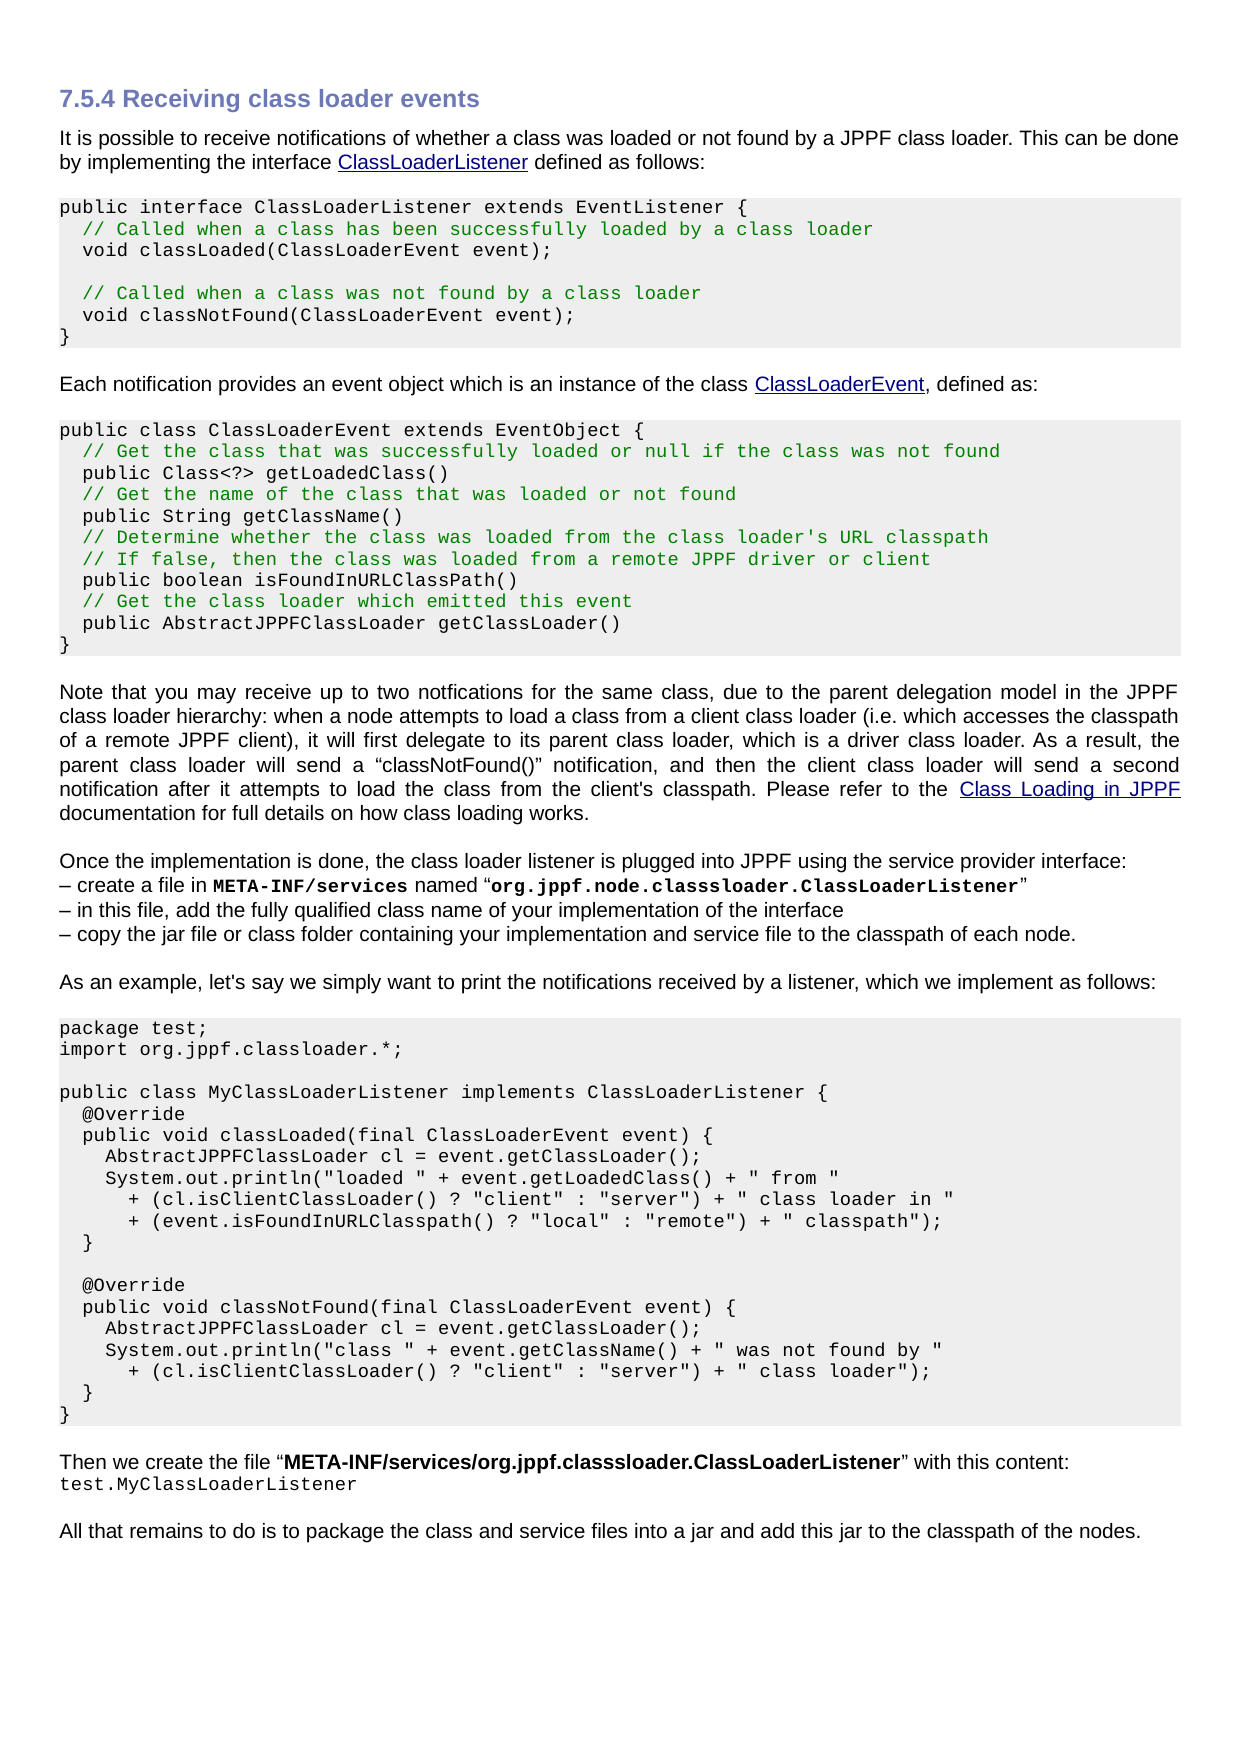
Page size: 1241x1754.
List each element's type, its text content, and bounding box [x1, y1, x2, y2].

text } [59, 1404, 1181, 1426]
text @Override [59, 1104, 1181, 1125]
text Each notification provides an event object which is an instance of the class ClassLoaderEvent, defined as: [59, 372, 1181, 396]
subtitle Receiving class loader events [59, 84, 1181, 113]
text void classNotFound(ClassLoaderEvent event); [59, 305, 1181, 327]
text It is possible to receive notifications of whether a class was loaded or not found by a JPPF class loader. This can be done by implementing the interface ClassLoaderListener defined as follows: [59, 126, 1181, 174]
text All that remains to do is to package the class and service files into a jar and add this jar to the classpath of the nodes. [59, 1519, 1181, 1543]
text System.out.println("loaded " + event.getLoadedClass() + " from " [59, 1168, 1181, 1190]
text // Get the name of the class that was loaded or not found [59, 484, 1181, 506]
text public interface ClassLoaderListener extends EventListener { [59, 198, 1181, 219]
text import org.jppf.classloader.*; [59, 1039, 1181, 1061]
text test.MyClassLoaderListener [59, 1474, 1181, 1495]
list copy the jar file or class folder containing your implementation and service file to the classpath of each node. [59, 922, 1181, 946]
text + (cl.isClientClassLoader() ? "client" : "server") + " class loader in " [59, 1190, 1181, 1211]
list in this file, add the fully qualified class name of your implementation of the interface [59, 898, 1181, 922]
text Note that you may receive up to two notfications for the same class, due to the parent delegation model in the JPPF class loader hierarchy: when a node attempts to load a class from a client class loader (i.e. which accesses the classpath of a remote JPPF client), it will first delegate to its parent class loader, which is a driver class loader. As a result, the parent class loader will send a “classNotFound()” notification, and then the client class loader will send a second notification after it attempts to load the class from the client's classpath. Please refer to the Class Loading in JPPF documentation for full details on how class loading works. [59, 680, 1181, 825]
text // Determine whether the class was loaded from the class loader's URL classpath [59, 527, 1181, 549]
text public class ClassLoaderEvent extends EventObject { [59, 420, 1181, 442]
text // Called when a class was not found by a class loader [59, 284, 1181, 305]
text Then we create the file “META-INF/services/org.jppf.classsloader.ClassLoaderListener” with this content: [59, 1450, 1181, 1474]
text @Override [59, 1276, 1181, 1297]
text AbstractJPPFClassLoader cl = event.getClassLoader(); [59, 1147, 1181, 1168]
text package test; [59, 1018, 1181, 1039]
text As an example, let's say we simply want to print the notifications received by a listener, which we implement as follows: [59, 970, 1181, 994]
text // If false, then the class was loaded from a remote JPPF driver or client [59, 549, 1181, 570]
text } [59, 1233, 1181, 1254]
text } [59, 1383, 1181, 1404]
text public void classLoaded(final ClassLoaderEvent event) { [59, 1125, 1181, 1147]
text // Get the class loader which emitted this event [59, 592, 1181, 613]
text // Get the class that was successfully loaded or null if the class was not found [59, 442, 1181, 463]
text } [59, 327, 1181, 348]
text + (cl.isClientClassLoader() ? "client" : "server") + " class loader"); [59, 1361, 1181, 1383]
text // Called when a class has been successfully loaded by a class loader [59, 219, 1181, 241]
list create a file in META-INF/services named “org.jppf.node.classsloader.ClassLoaderListener” [59, 873, 1181, 898]
text } [59, 635, 1181, 656]
text public class MyClassLoaderListener implements ClassLoaderListener { [59, 1082, 1181, 1104]
text public boolean isFoundInURLClassPath() [59, 570, 1181, 592]
text public AbstractJPPFClassLoader getClassLoader() [59, 613, 1181, 635]
text System.out.println("class " + event.getClassName() + " was not found by " [59, 1340, 1181, 1361]
text void classLoaded(ClassLoaderEvent event); [59, 241, 1181, 262]
text Once the implementation is done, the class loader listener is plugged into JPPF using the service provider interface: [59, 849, 1181, 873]
text public Class<?> getLoadedClass() [59, 463, 1181, 484]
text + (event.isFoundInURLClasspath() ? "local" : "remote") + " classpath"); [59, 1211, 1181, 1233]
text public String getClassName() [59, 506, 1181, 527]
text public void classNotFound(final ClassLoaderEvent event) { [59, 1297, 1181, 1318]
text AbstractJPPFClassLoader cl = event.getClassLoader(); [59, 1318, 1181, 1340]
